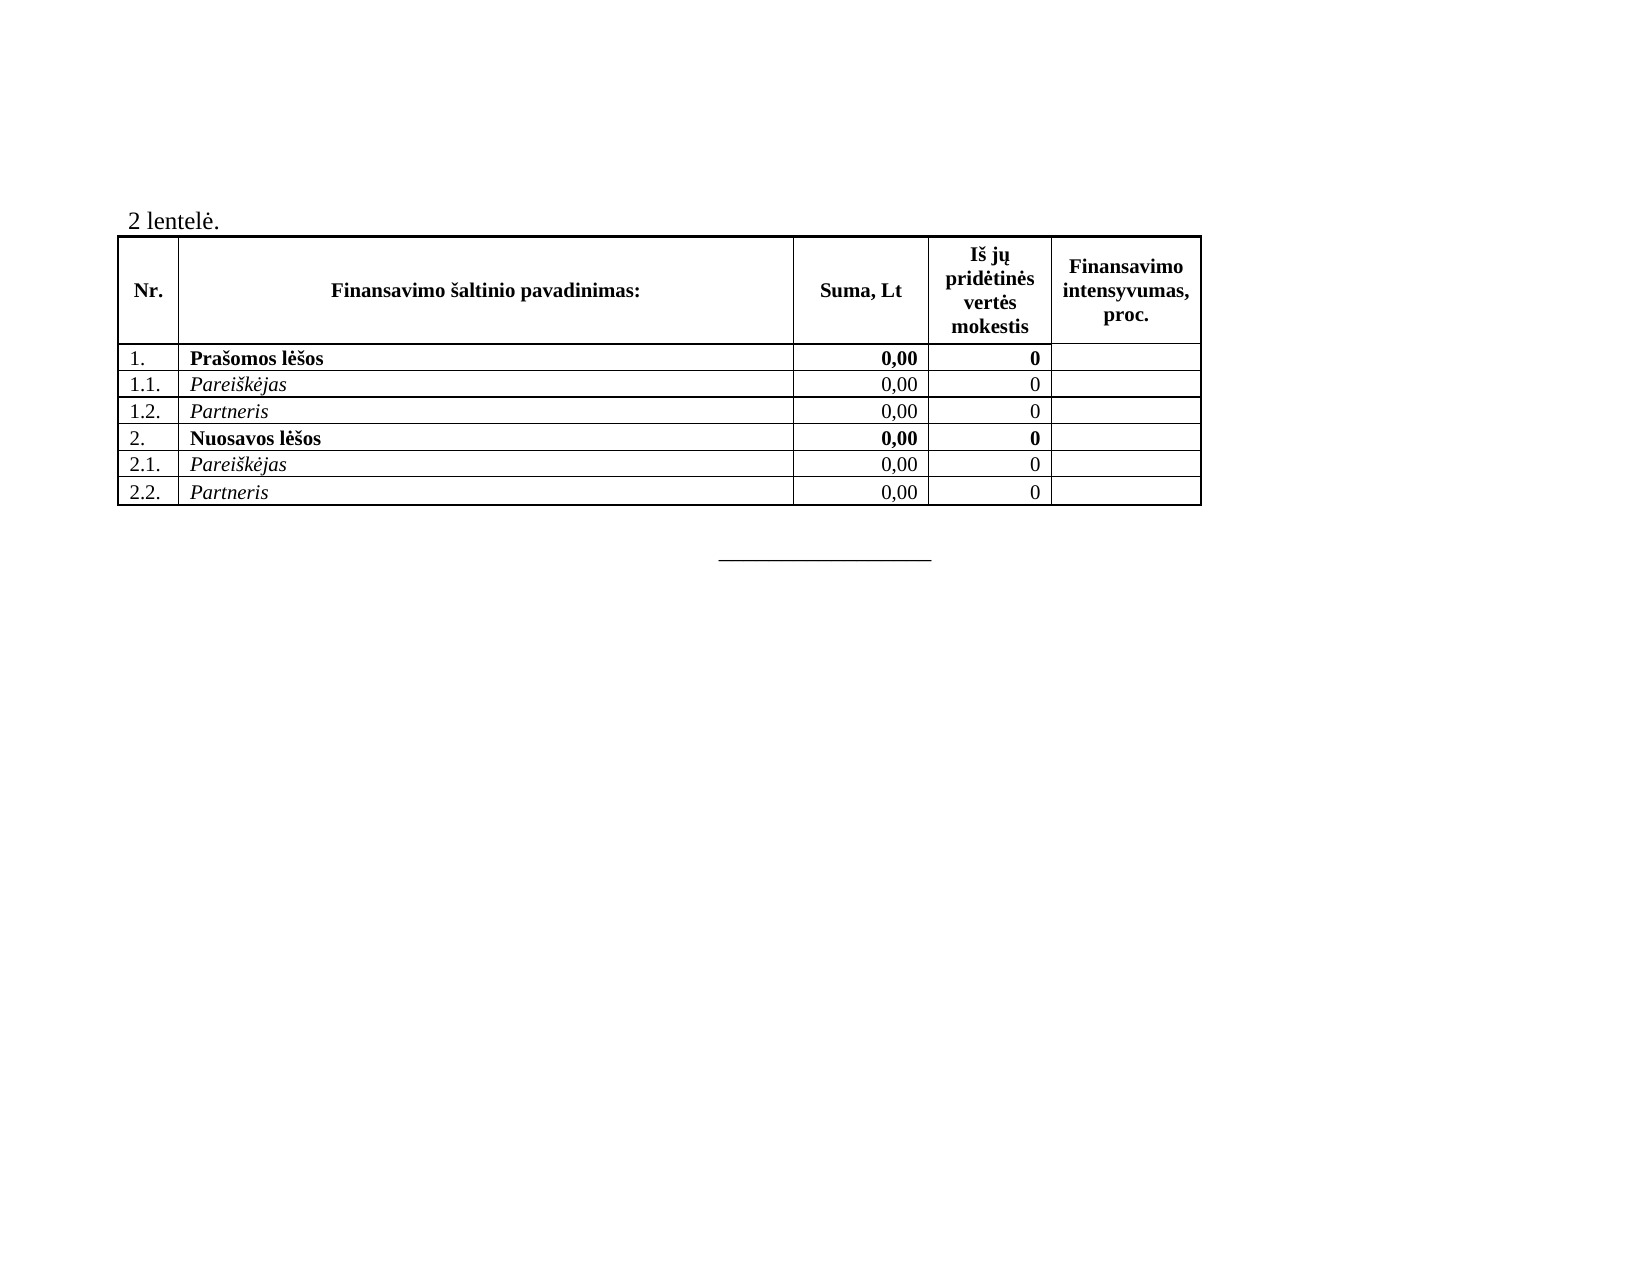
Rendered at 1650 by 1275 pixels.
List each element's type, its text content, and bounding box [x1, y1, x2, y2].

table_cell [1052, 424, 1200, 449]
table_cell 0 [929, 477, 1051, 504]
table_cell [1052, 451, 1200, 476]
table_cell [1052, 344, 1200, 370]
table_cell 1. [119, 345, 178, 370]
table_cell Partneris [179, 477, 793, 504]
text _________________ [118, 535, 1532, 564]
table_cell 0 [929, 424, 1051, 449]
table_cell 2.1. [119, 451, 178, 476]
table_cell [1052, 398, 1200, 423]
table_cell 0 [929, 345, 1051, 370]
table_cell 2.2. [119, 477, 178, 504]
table_cell Pareiškėjas [179, 451, 793, 476]
table_header Suma, Lt [794, 238, 928, 343]
table_cell Nuosavos lėšos [179, 424, 793, 449]
table_cell 0,00 [794, 477, 928, 504]
table_header Nr. [119, 238, 178, 343]
table_cell 0 [929, 451, 1051, 476]
table_cell Partneris [179, 398, 793, 423]
table_header Finansavimo šaltinio pavadinimas: [179, 238, 793, 343]
table_cell 0,00 [794, 424, 928, 449]
text 2 lentelė. [128, 207, 1532, 235]
table_header Finansavimo intensyvumas, proc. [1052, 238, 1200, 343]
table_cell Prašomos lėšos [179, 345, 793, 370]
table_cell 1.1. [119, 371, 178, 396]
table_cell 0 [929, 371, 1051, 396]
table_cell 0 [929, 398, 1051, 423]
table_cell 0,00 [794, 451, 928, 476]
table_cell [1052, 371, 1200, 396]
table_cell 0,00 [794, 398, 928, 423]
table_cell 0,00 [794, 345, 928, 370]
table_cell 1.2. [119, 398, 178, 423]
table_cell Pareiškėjas [179, 371, 793, 396]
table_cell 2. [119, 424, 178, 449]
table_header Iš jų pridėtinės vertės mokestis [929, 238, 1051, 343]
table_cell [1052, 477, 1200, 504]
table_cell 0,00 [794, 371, 928, 396]
